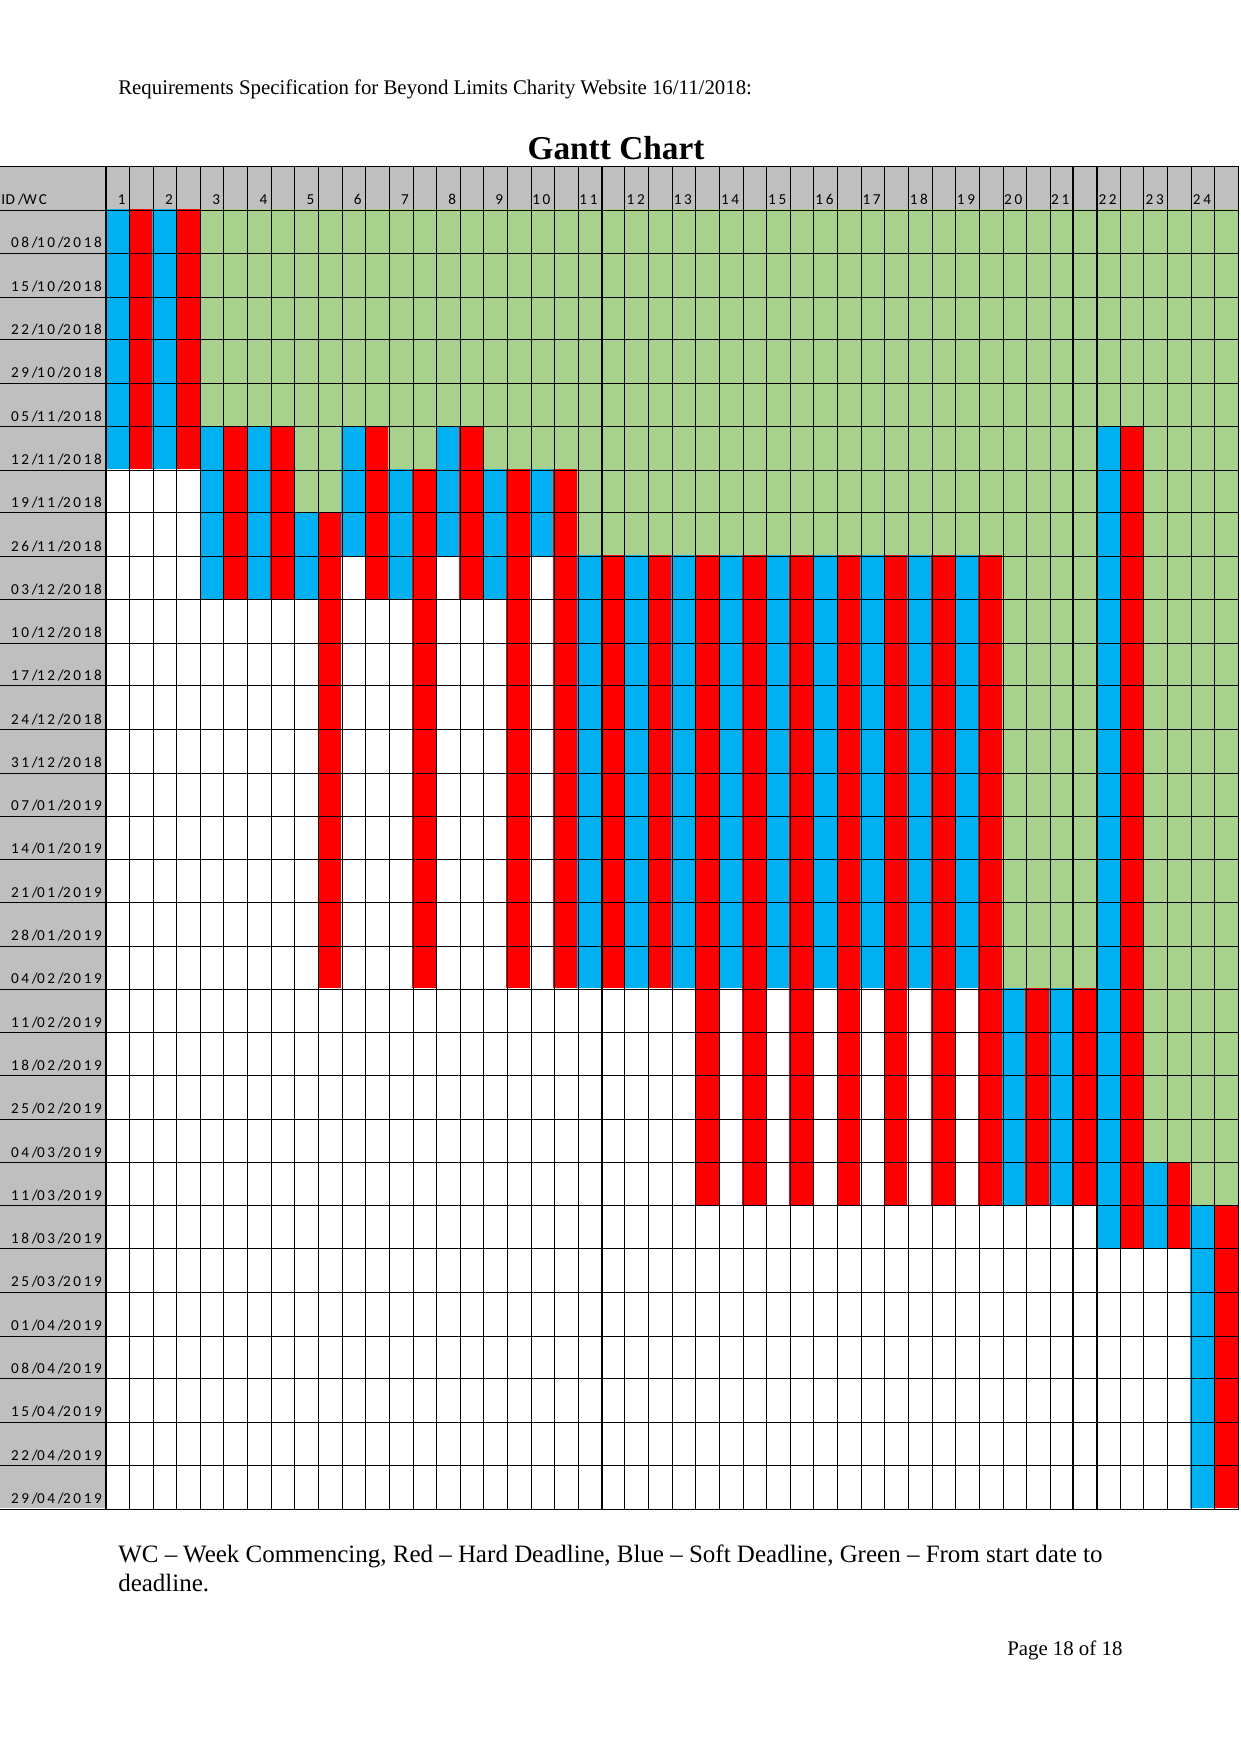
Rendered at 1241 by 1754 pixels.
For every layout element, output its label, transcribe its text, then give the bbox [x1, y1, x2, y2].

text WC – Week Commencing, Red – Hard Deadline, Blue – Soft Deadline, Green – From start date to deadline. [118, 1539, 1122, 1597]
text Gantt Chart [118, 128, 1122, 166]
